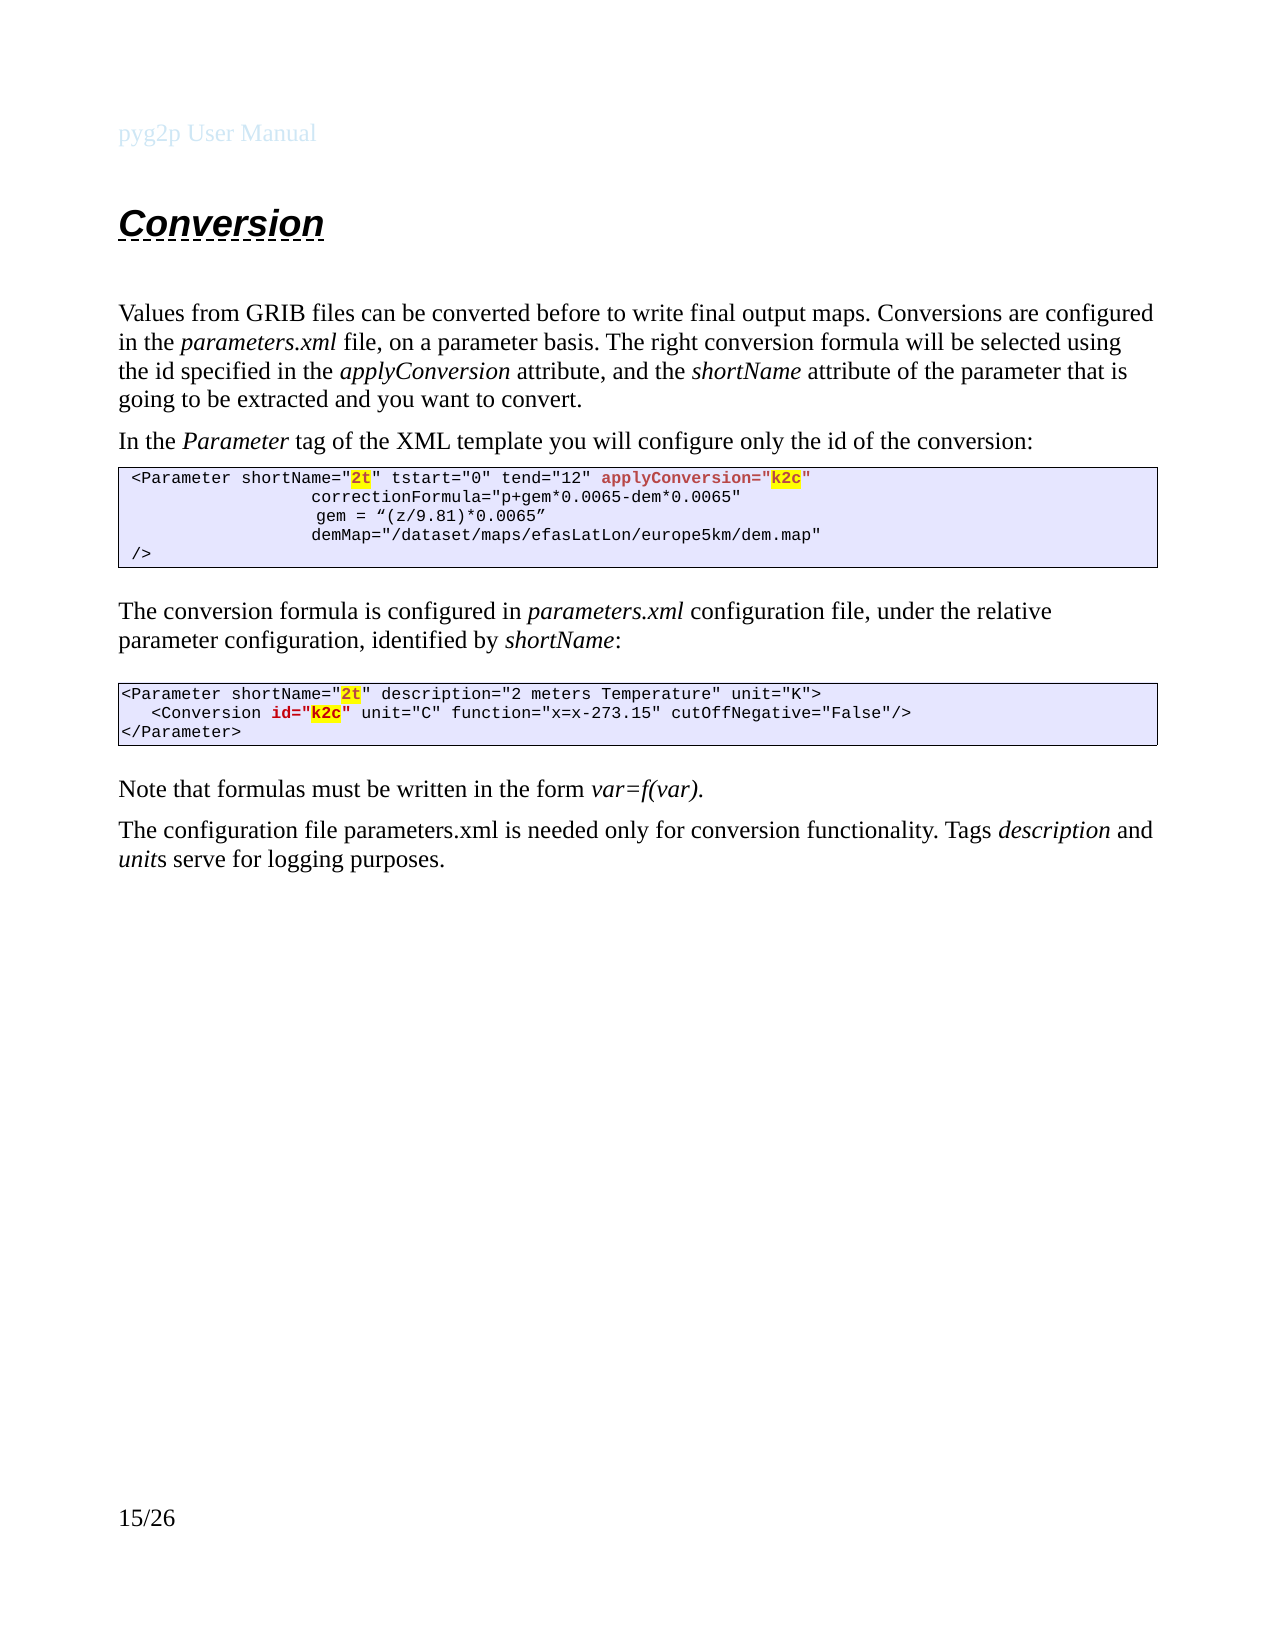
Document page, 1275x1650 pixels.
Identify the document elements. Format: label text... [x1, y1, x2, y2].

subtitle Conversion [118, 201, 1157, 244]
text /> [119, 542, 1157, 567]
text correctionFormula="p+gem*0.0065-dem*0.0065" gem = “(z/9.81)*0.0065” [119, 486, 1157, 523]
text The configuration file parameters.xml is needed only for conversion functionality. Tags description and units serve for logging purposes. [118, 815, 1157, 873]
text <Conversion id="k2c" unit="C" function="x=x-273.15" cutOffNegative="False"/> [119, 701, 1157, 720]
text Note that formulas must be written in the form var=f(var). [118, 774, 1157, 803]
text demMap="/dataset/maps/efasLatLon/europe5km/dem.map" [119, 523, 1157, 542]
text </Parameter> [119, 720, 1157, 745]
text Values from GRIB files can be converted before to write final output maps. Conversions are configured in the parameters.xml file, on a parameter basis. The right conversion formula will be selected using the id specified in the applyConversion attribute, and the shortName attribute of the parameter that is going to be extracted and you want to convert. [118, 298, 1157, 413]
text <Parameter shortName="2t" tstart="0" tend="12" applyConversion="k2c" [119, 468, 1157, 486]
text In the Parameter tag of the XML template you will configure only the id of the conversion: [118, 426, 1157, 454]
text <Parameter shortName="2t" description="2 meters Temperature" unit="K"> [119, 684, 1157, 701]
text The conversion formula is configured in parameters.xml configuration file, under the relative parameter configuration, identified by shortName: [118, 596, 1157, 654]
